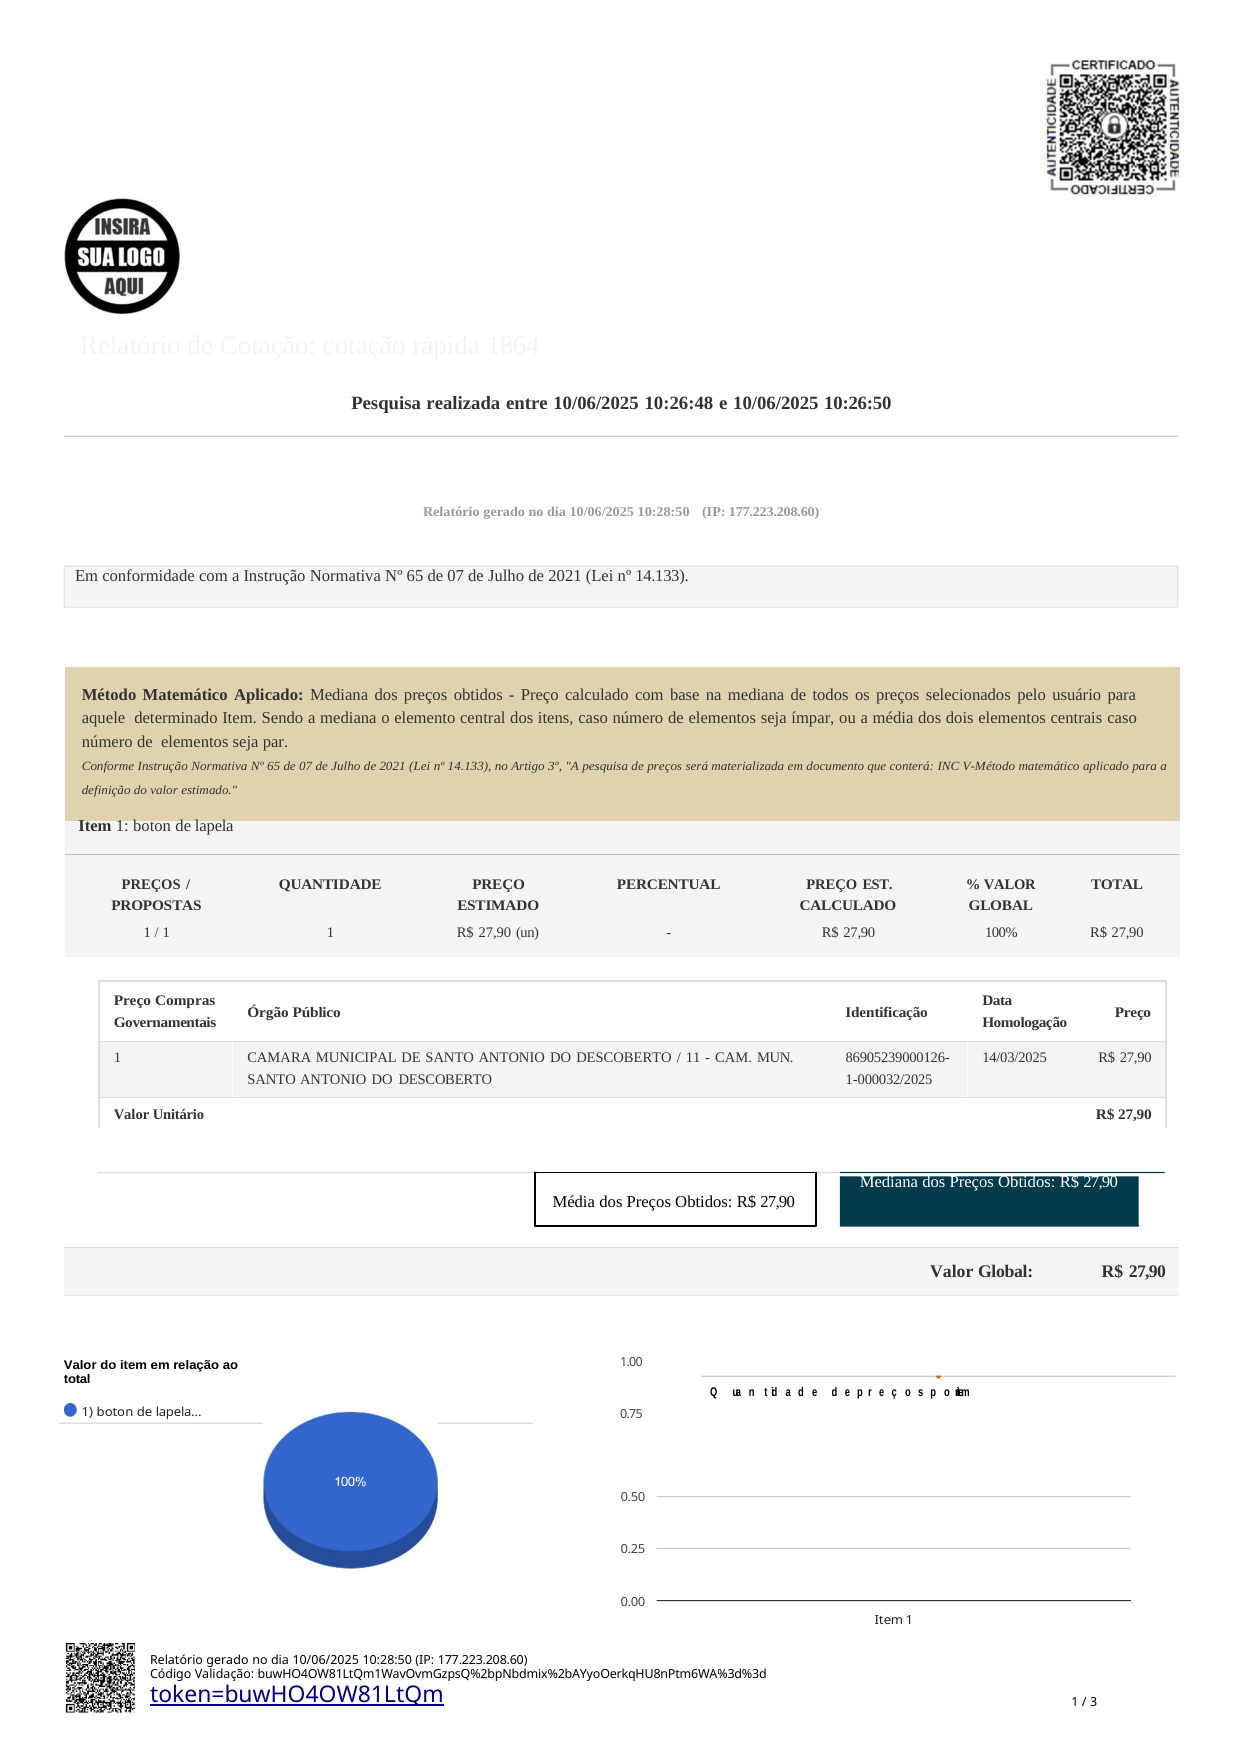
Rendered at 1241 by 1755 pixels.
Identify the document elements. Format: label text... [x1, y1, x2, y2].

table_cell [240, 894, 419, 919]
text Relatório de Cotação: cotação rápida 1864 [80, 329, 1178, 360]
table_header Data Homologação [968, 982, 1081, 1041]
table_cell [1081, 1068, 1165, 1097]
text Item 1 [608, 1611, 1180, 1628]
table_header Identificação [822, 982, 967, 1041]
text [86, 1488, 263, 1506]
table_cell R$ 27,90 [1081, 1098, 1165, 1128]
text 0.00 [86, 1593, 1180, 1610]
table_cell - [578, 919, 760, 957]
text Pesquisa realizada entre 10/06/2025 10:26:48 e 10/06/2025 10:26:50 [69, 392, 1173, 414]
table_cell GLOBAL [931, 894, 1063, 919]
table_cell 1 [100, 1042, 232, 1068]
table_cell [578, 894, 760, 919]
table_cell [822, 1098, 967, 1128]
table_cell [100, 1068, 232, 1097]
table_cell 100% [931, 919, 1063, 957]
table_cell R$ 27,90 [1081, 1042, 1165, 1068]
text Relatório gerado no dia 10/06/2025 10:28:50 (IP: 177.223.208.60) [69, 504, 1172, 519]
table_cell % VALOR [931, 855, 1063, 894]
table_header Preço [1081, 982, 1165, 1041]
table_cell 14/03/2025 [968, 1042, 1081, 1068]
table_cell R$ 27,90 [1063, 919, 1180, 957]
table_cell 1-000032/2025 [822, 1068, 967, 1097]
table_cell PREÇO EST. [760, 855, 931, 894]
table_cell Item 1: boton de lapela [65, 821, 1180, 854]
text 0.25 [438, 1541, 1180, 1558]
table_cell R$ 27,90 [760, 919, 931, 957]
table_cell TOTAL [1063, 855, 1180, 894]
text 0.75 [620, 1406, 643, 1423]
table_cell [968, 1068, 1081, 1097]
text Valor do item em relação ao total [64, 1358, 266, 1386]
table_cell PERCENTUAL [578, 855, 760, 894]
table_cell R$ 27,90 (un) [419, 919, 578, 957]
table_cell [1063, 894, 1180, 919]
table_cell SANTO ANTONIO DO DESCOBERTO [233, 1068, 822, 1097]
text 1) boton de lapela... [81, 1403, 266, 1420]
table_header Método Matemático Aplicado: Mediana dos preços obtidos - Preço calculado com base na mediana de todos os preços selecionados pelo usuário para aquele determinado Item. Sendo a mediana o elemento central dos itens, caso número de elementos seja ímpar, ou a média dos dois elementos centrais caso número de elementos seja par. Conforme Instrução Normativa Nº 65 de 07 de Julho de 2021 (Lei nº 14.133), no Artigo 3º, "A pesquisa de preços será materializada em documento que conterá: INC V-Método matemático aplicado para a definição do valor estimado." [65, 667, 1180, 821]
text 0.50 [438, 1488, 1180, 1506]
table_cell PROPOSTAS [65, 894, 240, 919]
table_cell QUANTIDADE [240, 855, 419, 894]
table_header Preço Compras Governamentais [100, 982, 232, 1041]
table_cell 86905239000126- [822, 1042, 967, 1068]
table_cell [968, 1098, 1081, 1128]
text 1.00 [620, 1353, 643, 1370]
text [86, 1541, 263, 1558]
table_cell PREÇOS / [65, 855, 240, 894]
text QQ uaannttiiddaaddee dee prreeççooss poorritem [710, 1379, 1196, 1400]
table_cell 1 / 1 [65, 919, 240, 957]
table_cell ESTIMADO [419, 894, 578, 919]
table_cell 1 [240, 919, 419, 957]
table_cell CALCULADO [760, 894, 931, 919]
table_cell CAMARA MUNICIPAL DE SANTO ANTONIO DO DESCOBERTO / 11 - CAM. MUN. [233, 1042, 822, 1068]
table_cell Valor Unitário [100, 1098, 232, 1128]
table_header Órgão Público [233, 982, 822, 1041]
table_cell PREÇO [419, 855, 578, 894]
table_cell [233, 1098, 822, 1128]
